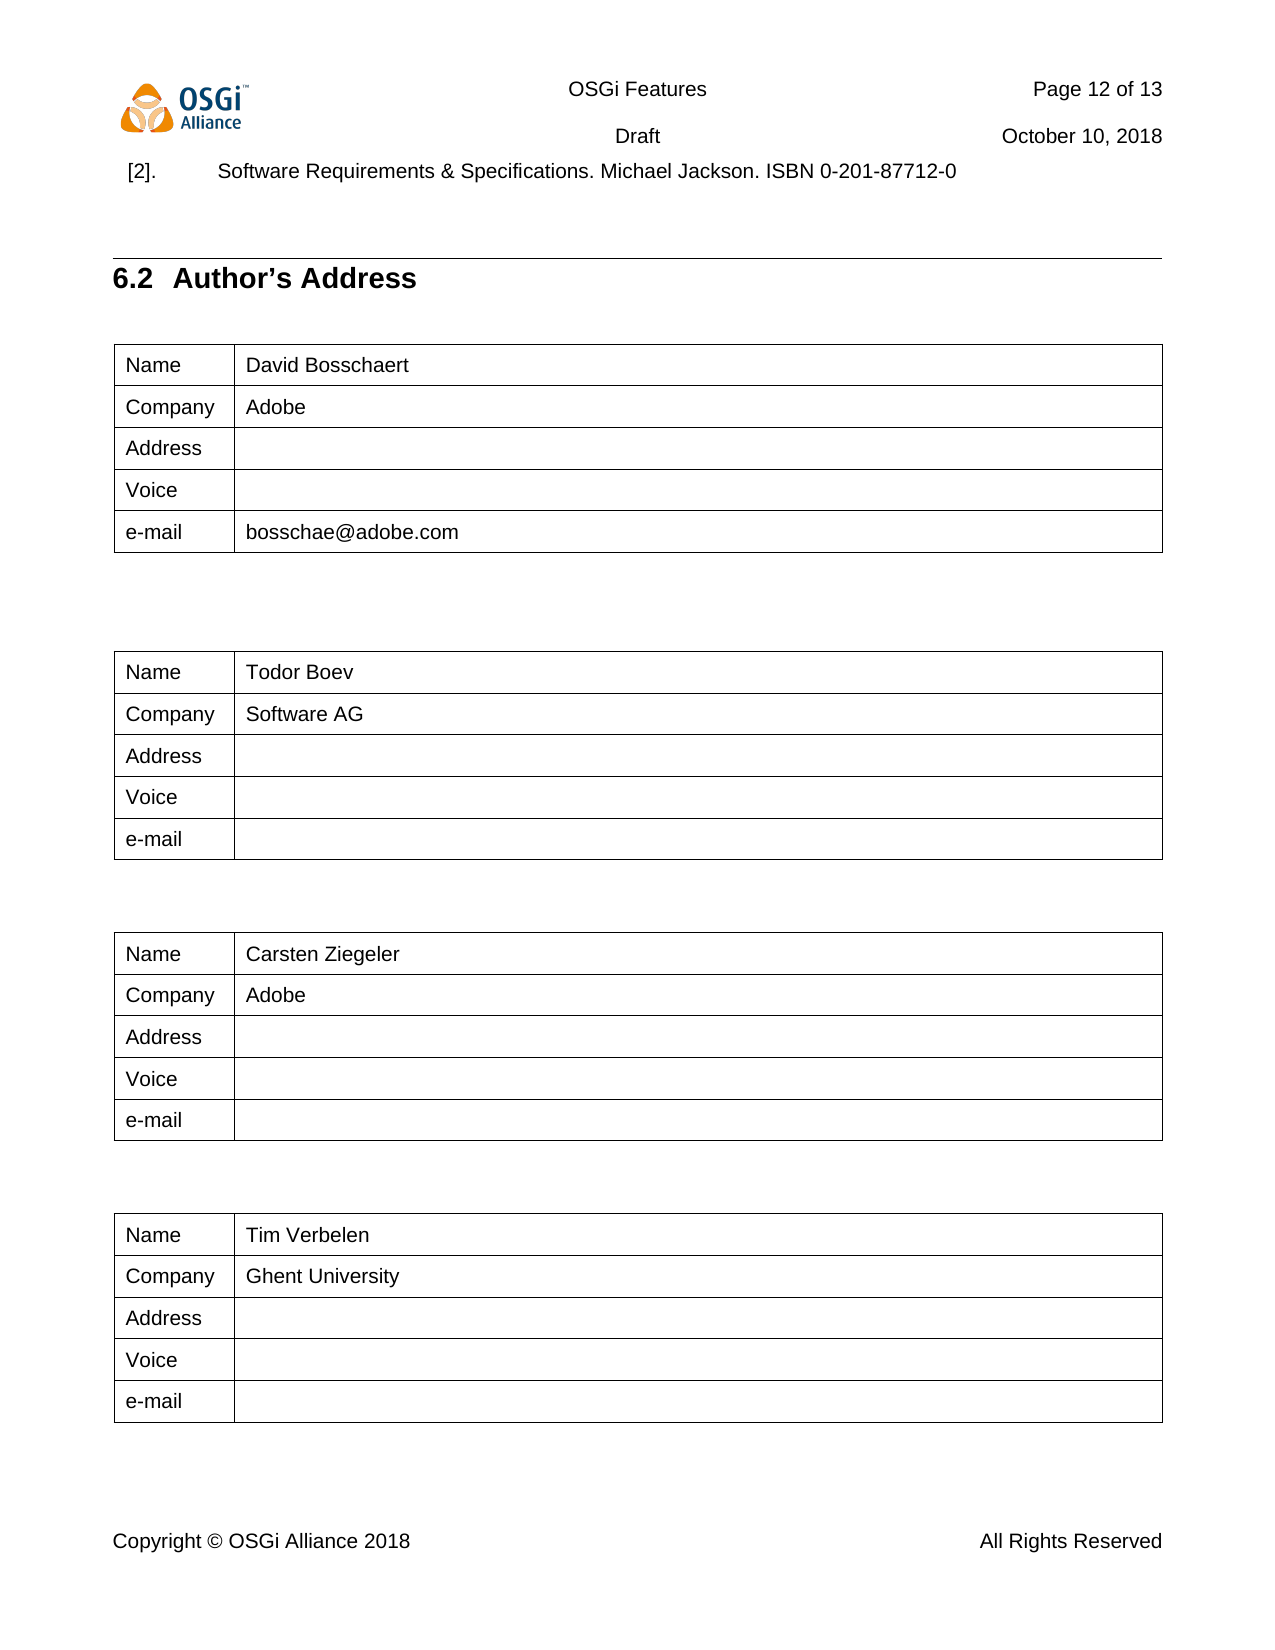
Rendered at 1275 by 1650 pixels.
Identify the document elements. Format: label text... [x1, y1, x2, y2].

table_cell Voice [115, 1339, 234, 1380]
subtitle Author’s Address [112, 259, 1162, 294]
table_header Carsten Ziegeler [235, 933, 1162, 974]
table_cell Address [115, 1298, 234, 1338]
list Software Requirements & Specifications. Michael Jackson. ISBN 0-201-87712-0 [127, 159, 1162, 183]
table_header David Bosschaert [235, 345, 1162, 385]
table_cell Company [115, 975, 234, 1015]
table_cell [235, 470, 1162, 510]
table_cell Company [115, 1256, 234, 1297]
table_cell Adobe [235, 975, 1162, 1015]
table_cell Voice [115, 777, 234, 817]
table_header Tim Verbelen [235, 1214, 1162, 1255]
table_cell Address [115, 735, 234, 776]
table_cell Voice [115, 470, 234, 510]
table_cell [235, 1100, 1162, 1140]
table_header Name [115, 1214, 234, 1255]
table_cell Address [115, 428, 234, 468]
table_cell e-mail [115, 1100, 234, 1140]
table_cell Ghent University [235, 1256, 1162, 1297]
table_cell [235, 1058, 1162, 1099]
table_header Name [115, 652, 234, 692]
table_cell Adobe [235, 386, 1162, 427]
table_cell [235, 1339, 1162, 1380]
table_header Name [115, 345, 234, 385]
table_cell [235, 1298, 1162, 1338]
table_cell [235, 777, 1162, 817]
picture [113, 76, 257, 140]
table_cell Address [115, 1016, 234, 1057]
table_header Todor Boev [235, 652, 1162, 692]
table_cell [235, 1016, 1162, 1057]
table_cell e-mail [115, 819, 234, 859]
table_cell Company [115, 694, 234, 734]
table_cell Company [115, 386, 234, 427]
table_cell Software AG [235, 694, 1162, 734]
table_cell e-mail [115, 511, 234, 552]
table_cell bosschae@adobe.com [235, 511, 1162, 552]
table_cell [235, 819, 1162, 859]
table_cell e-mail [115, 1381, 234, 1422]
table_header Name [115, 933, 234, 974]
table_cell [235, 428, 1162, 468]
table_cell [235, 735, 1162, 776]
table_cell [235, 1381, 1162, 1422]
table_cell Voice [115, 1058, 234, 1099]
